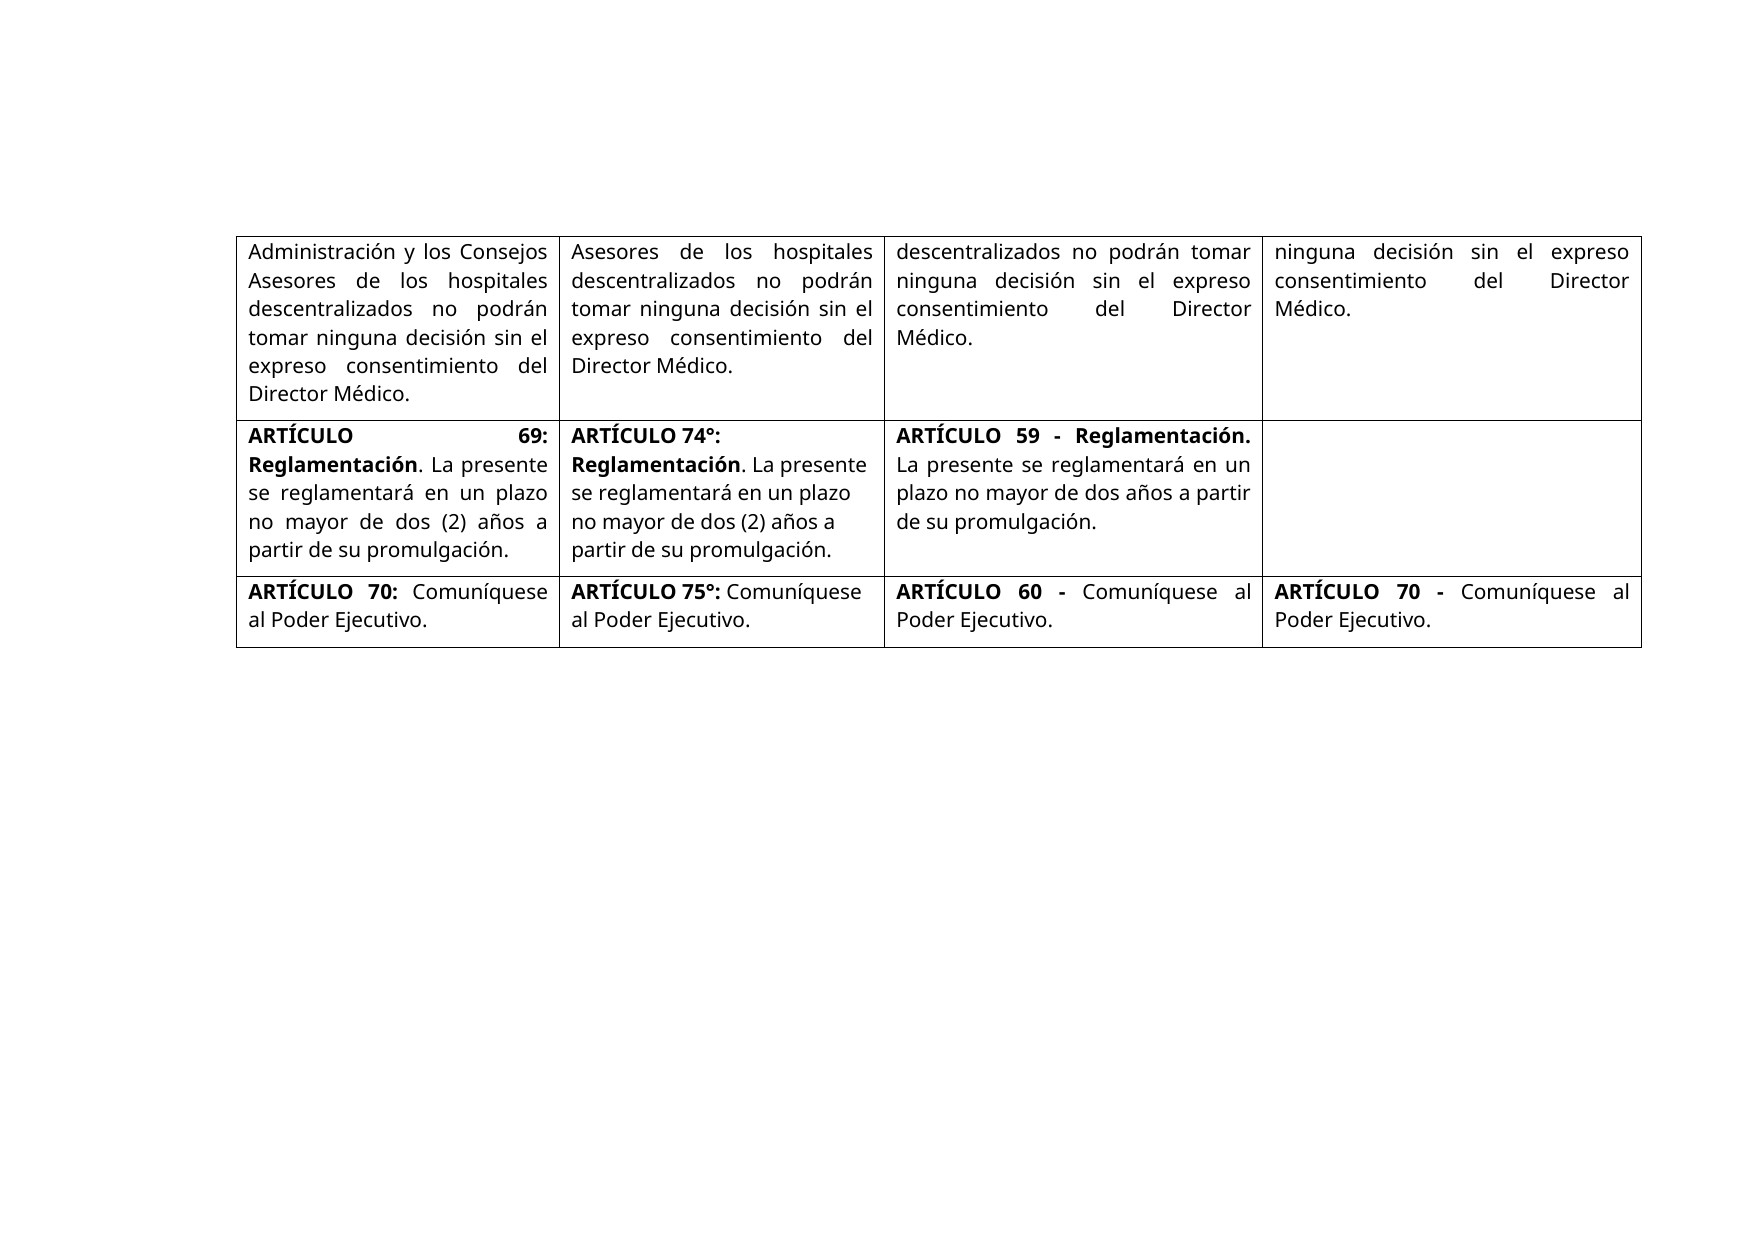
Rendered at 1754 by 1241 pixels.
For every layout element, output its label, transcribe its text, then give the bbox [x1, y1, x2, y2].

table_cell ARTÍCULO 70: Comuníquese al Poder Ejecutivo. [237, 577, 559, 647]
table_cell ARTÍCULO 69: Reglamentación. La presente se reglamentará en un plazo no mayor de dos (2) años a partir de su promulgación. [237, 421, 559, 576]
table_cell descentralizados no podrán tomar ninguna decisión sin el expreso consentimiento del Director Médico. [885, 237, 1262, 420]
table_cell Asesores de los hospitales descentralizados no podrán tomar ninguna decisión sin el expreso consentimiento del Director Médico. [560, 237, 884, 420]
table_cell ARTÍCULO 74°: Reglamentación. La presente se reglamentará en un plazo no mayor de dos (2) años a partir de su promulgación. [560, 421, 884, 576]
table_cell ARTÍCULO 59 - Reglamentación. La presente se reglamentará en un plazo no mayor de dos años a partir de su promulgación. [885, 421, 1262, 576]
table_cell Administración y los Consejos Asesores de los hospitales descentralizados no podrán tomar ninguna decisión sin el expreso consentimiento del Director Médico. [237, 237, 559, 420]
table_cell ninguna decisión sin el expreso consentimiento del Director Médico. [1263, 237, 1641, 420]
table_cell ARTÍCULO 60 - Comuníquese al Poder Ejecutivo. [885, 577, 1262, 647]
table_cell [1263, 421, 1641, 576]
table_cell ARTÍCULO 75°: Comuníquese al Poder Ejecutivo. [560, 577, 884, 647]
table_cell ARTÍCULO 70 - Comuníquese al Poder Ejecutivo. [1263, 577, 1641, 647]
